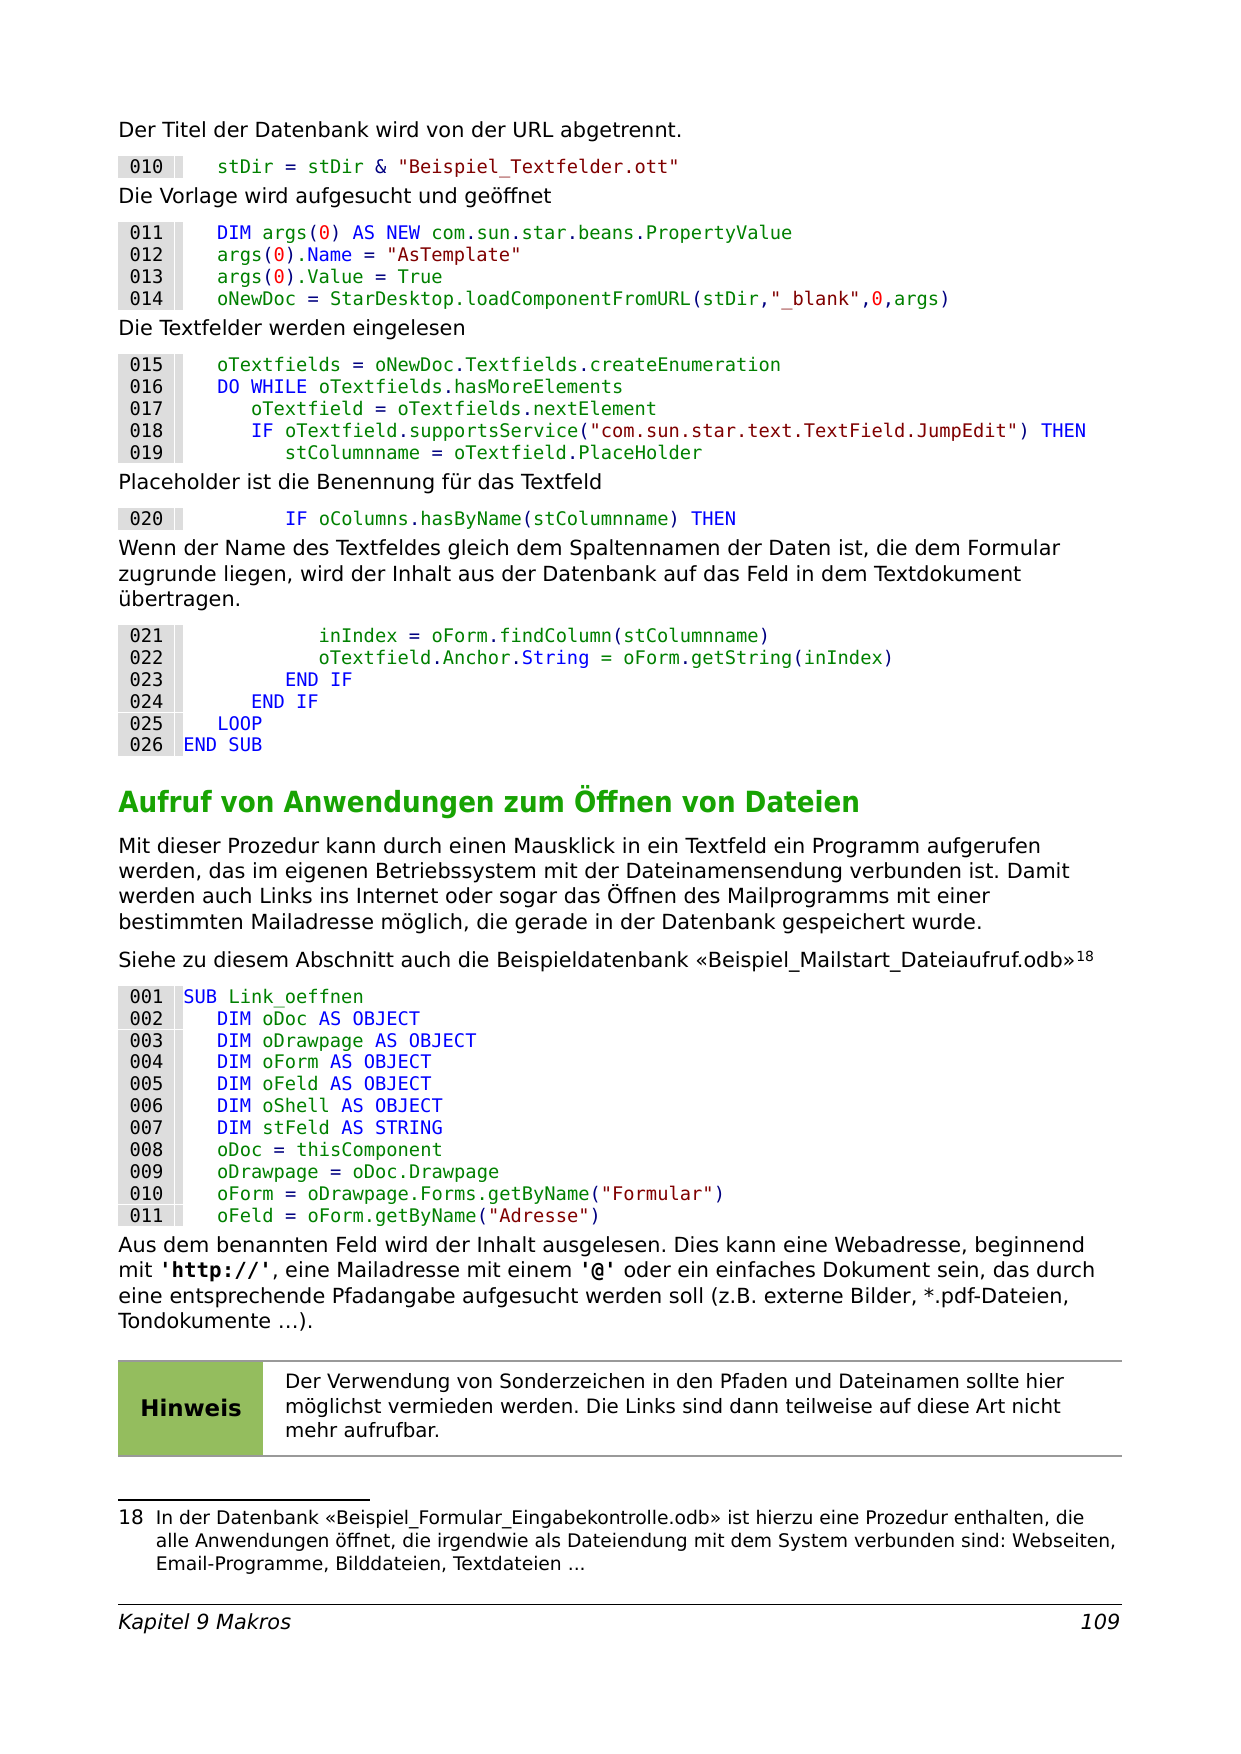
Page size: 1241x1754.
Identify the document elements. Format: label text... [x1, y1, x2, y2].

table_header Hinweis [118, 1362, 263, 1455]
list oFeld = oForm.getByName("Adresse") [118, 1204, 1122, 1226]
list LOOP [118, 712, 1122, 734]
list oTextfields = oNewDoc.Textfields.createEnumeration [183, 354, 1122, 376]
list IF oTextfield.supportsService("com.sun.star.text.TextField.JumpEdit") THEN [183, 420, 1122, 442]
list SUB Link_oeffnen [183, 986, 1122, 1008]
list args(0).Name = "AsTemplate" [183, 244, 1122, 266]
list DIM oDoc AS OBJECT [183, 1008, 1122, 1029]
list DIM args(0) AS NEW com.sun.star.beans.PropertyValue [183, 222, 1122, 244]
list END SUB [183, 734, 1122, 756]
text Wenn der Name des Textfeldes gleich dem Spaltennamen der Daten ist, die dem Formular zugrunde liegen, wird der Inhalt aus der Datenbank auf das Feld in dem Textdokument übertragen. [118, 536, 1122, 611]
text Placeholder ist die Benennung für das Textfeld [118, 470, 1122, 494]
text Die Textfelder werden eingelesen [118, 316, 1122, 341]
list DIM oFeld AS OBJECT [183, 1073, 1122, 1095]
list stColumnname = oTextfield.PlaceHolder [183, 442, 1122, 463]
table_header Der Verwendung von Sonderzeichen in den Pfaden und Dateinamen sollte hier möglichst vermieden werden. Die Links sind dann teilweise auf diese Art nicht mehr aufrufbar. [264, 1362, 1122, 1455]
list oTextfield.Anchor.String = oForm.getString(inIndex) [183, 647, 1122, 669]
list args(0).Value = True [183, 266, 1122, 288]
text Mit dieser Prozedur kann durch einen Mausklick in ein Textfeld ein Programm aufgerufen werden, das im eigenen Betriebssystem mit der Dateinamensendung verbunden ist. Damit werden auch Links ins Internet oder sogar das Öffnen des Mailprogramms mit einer bestimmten Mailadresse möglich, die gerade in der Datenbank gespeichert wurde. [118, 834, 1122, 934]
subtitle Aufruf von Anwendungen zum Öffnen von Dateien [118, 786, 1122, 820]
list oForm = oDrawpage.Forms.getByName("Formular") [183, 1183, 1122, 1204]
list DIM oShell AS OBJECT [183, 1095, 1122, 1117]
list inIndex = oForm.findColumn(stColumnname) [183, 625, 1122, 647]
list oDrawpage = oDoc.Drawpage [183, 1161, 1122, 1183]
text Siehe zu diesem Abschnitt auch die Beispieldatenbank «Beispiel_Mailstart_Dateiaufruf.odb» [118, 948, 1122, 972]
text In der Datenbank «Beispiel_Formular_Eingabekontrolle.odb» ist hierzu eine Prozedur enthalten, die alle Anwendungen öffnet, die irgendwie als Dateiendung mit dem System verbunden sind: Webseiten, Email-Programme, Bilddateien, Textdateien ... [118, 1506, 1122, 1575]
list stDir = stDir & "Beispiel_Textfelder.ott" [183, 156, 1122, 178]
list oDoc = thisComponent [183, 1139, 1122, 1161]
list END IF [183, 691, 1122, 712]
list IF oColumns.hasByName(stColumnname) THEN [183, 508, 1122, 530]
text Der Titel der Datenbank wird von der URL abgetrennt. [118, 118, 1122, 142]
list DO WHILE oTextfields.hasMoreElements [183, 376, 1122, 398]
text Die Vorlage wird aufgesucht und geöffnet [118, 184, 1122, 209]
list DIM oDrawpage AS OBJECT [118, 1029, 1122, 1051]
list DIM oForm AS OBJECT [183, 1051, 1122, 1073]
list DIM stFeld AS STRING [183, 1117, 1122, 1139]
list oTextfield = oTextfields.nextElement [183, 398, 1122, 420]
text Aus dem benannten Feld wird der Inhalt ausgelesen. Dies kann eine Webadresse, beginnend mit 'http://', eine Mailadresse mit einem '@' oder ein einfaches Dokument sein, das durch eine entsprechende Pfadangabe aufgesucht werden soll (z.B. externe Bilder, *.pdf-Dateien, Tondokumente …). [118, 1233, 1122, 1333]
list END IF [183, 669, 1122, 691]
list oNewDoc = StarDesktop.loadComponentFromURL(stDir,"_blank",0,args) [183, 288, 1122, 310]
